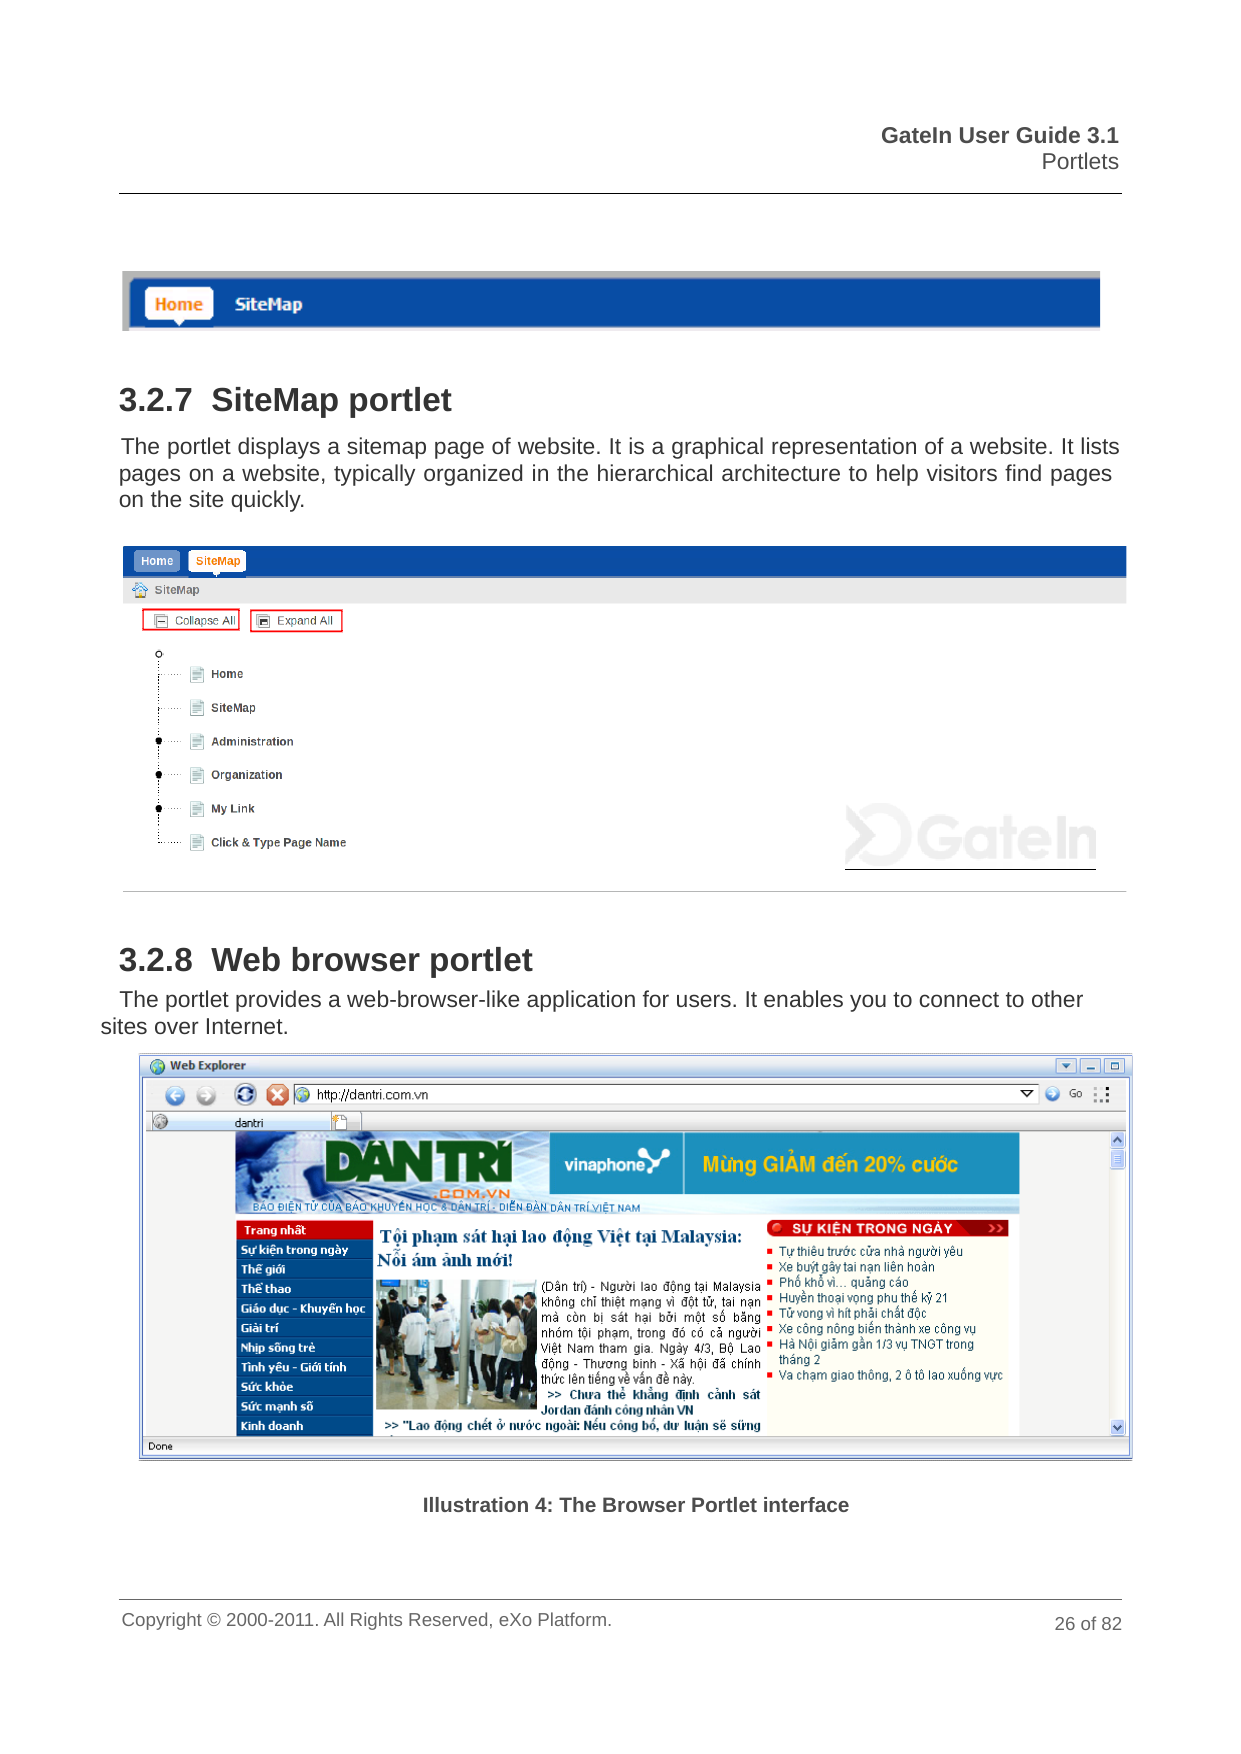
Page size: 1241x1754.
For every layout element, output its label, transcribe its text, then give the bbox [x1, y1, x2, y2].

list The portlet provides a web-browser-like application for users. It enables you to connect to other sites over Internet. [63, 986, 1122, 1039]
picture [123, 546, 1127, 892]
picture [138, 1053, 1133, 1461]
subtitle SiteMap portlet [118, 380, 1122, 418]
list Illustration 4: The Browser Portlet interface [127, 1461, 1145, 1516]
subtitle Web browser portlet [118, 941, 1122, 979]
list The portlet displays a sitemap page of website. It is a graphical representation of a website. It lists pages on a website, typically organized in the hierarchical architecture to help visitors find pages on the site quickly. [63, 433, 1122, 512]
picture [122, 271, 1100, 331]
